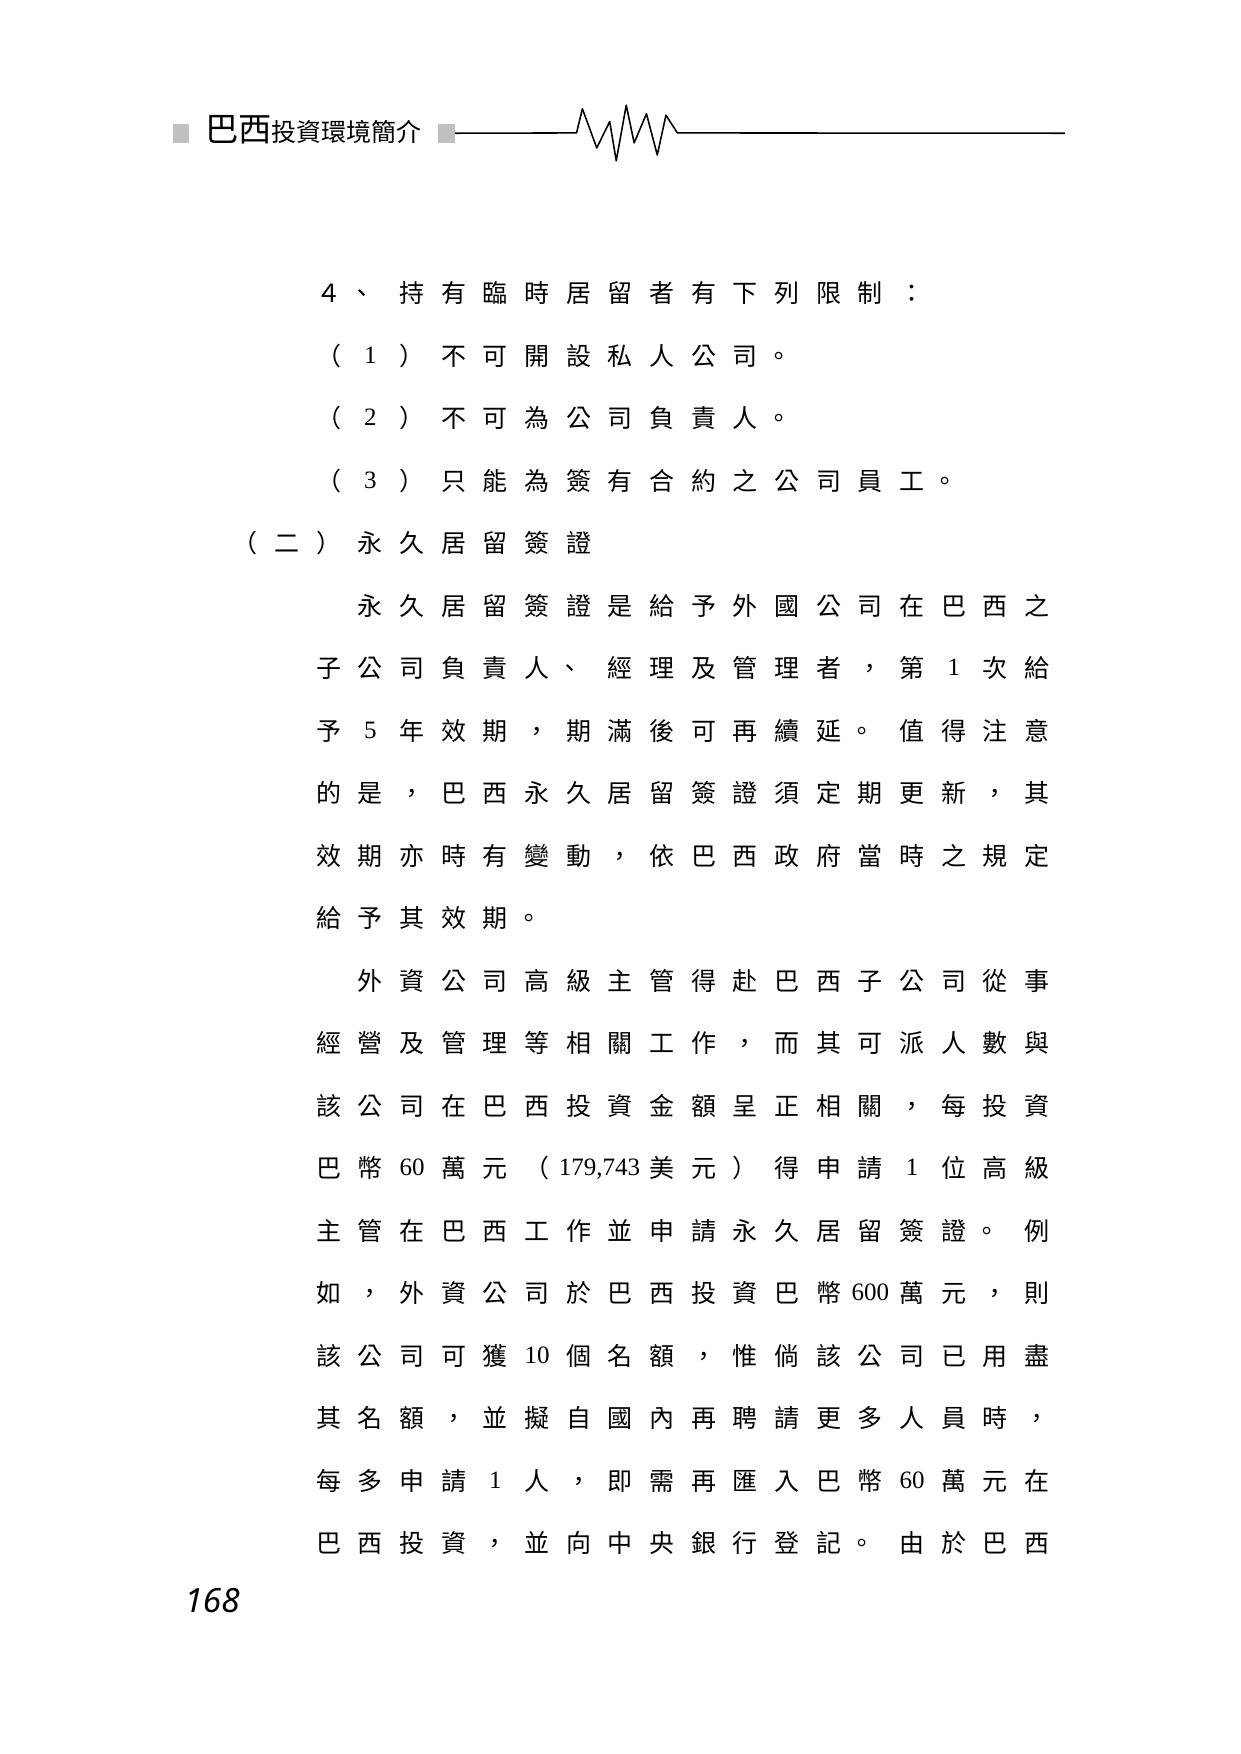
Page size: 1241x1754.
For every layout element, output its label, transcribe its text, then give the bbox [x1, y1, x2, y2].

text ４、持有臨時居留者有下列限制： [281, 250, 1058, 313]
text （2）不可為公司負責人。 [306, 375, 1058, 438]
text 永久居留簽證是給予外國公司在巴西之子公司負責人、經理及管理者，第1次給予5年效期，期滿後可再續延。值得注意的是，巴西永久居留簽證須定期更新，其效期亦時有變動，依巴西政府當時之規定給予其效期。 [281, 563, 1058, 938]
text （二）永久居留簽證 [207, 500, 1058, 563]
text 外資公司高級主管得赴巴西子公司從事經營及管理等相關工作，而其可派人數與該公司在巴西投資金額呈正相關，每投資巴幣60萬元（179,743美元）得申請1位高級主管在巴西工作並申請永久居留簽證。例如，外資公司於巴西投資巴幣600萬元，則該公司可獲10個名額，惟倘該公司已用盡其名額，並擬自國內再聘請更多人員時，每多申請1人，即需再匯入巴幣60萬元在巴西投資，並向中央銀行登記。由於巴西 [281, 938, 1058, 1563]
text （3）只能為簽有合約之公司員工。 [306, 438, 1058, 500]
text （1）不可開設私人公司。 [306, 313, 1058, 375]
